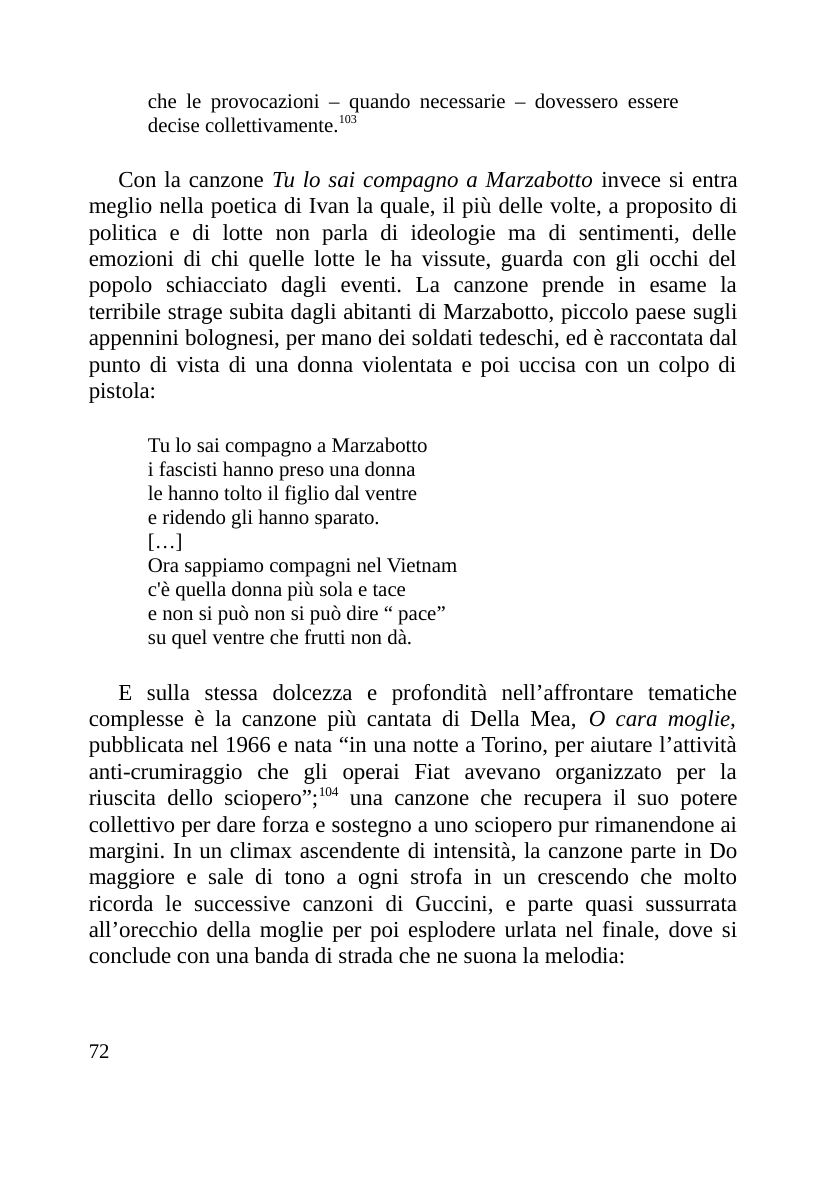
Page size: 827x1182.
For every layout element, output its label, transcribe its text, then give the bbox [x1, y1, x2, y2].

text che le provocazioni – quando necessarie – dovessero essere decise collettivamente. [148, 88, 679, 137]
text E sulla stessa dolcezza e profondità nell’affrontare tematiche complesse è la canzone più cantata di Della Mea, O cara moglie, pubblicata nel 1966 e nata “in una notte a Torino, per aiutare l’attività anti-crumiraggio che gli operai Fiat avevano organizzato per la riuscita dello sciopero”; una canzone che recupera il suo potere collettivo per dare forza e sostegno a uno sciopero pur rimanendone ai margini. In un climax ascendente di intensità, la canzone parte in Do maggiore e sale di tono a ogni strofa in un crescendo che molto ricorda le successive canzoni di Guccini, e parte quasi sussurrata all’orecchio della moglie per poi esplodere urlata nel finale, dove si conclude con una banda di strada che ne suona la melodia: [88, 679, 738, 969]
text Con la canzone Tu lo sai compagno a Marzabotto invece si entra meglio nella poetica di Ivan la quale, il più delle volte, a proposito di politica e di lotte non parla di ideologie ma di sentimenti, delle emozioni di chi quelle lotte le ha vissute, guarda con gli occhi del popolo schiacciato dagli eventi. La canzone prende in esame la terribile strage subita dagli abitanti di Marzabotto, piccolo paese sugli appennini bolognesi, per mano dei soldati tedeschi, ed è raccontata dal punto di vista di una donna violentata e poi uccisa con un colpo di pistola: [88, 166, 738, 403]
text Tu lo sai compagno a Marzabotto i fascisti hanno preso una donna le hanno tolto il figlio dal ventre e ridendo gli hanno sparato. […] Ora sappiamo compagni nel Vietnam c'è quella donna più sola e tace e non si può non si può dire “ pace” su quel ventre che frutti non dà. [148, 433, 679, 649]
